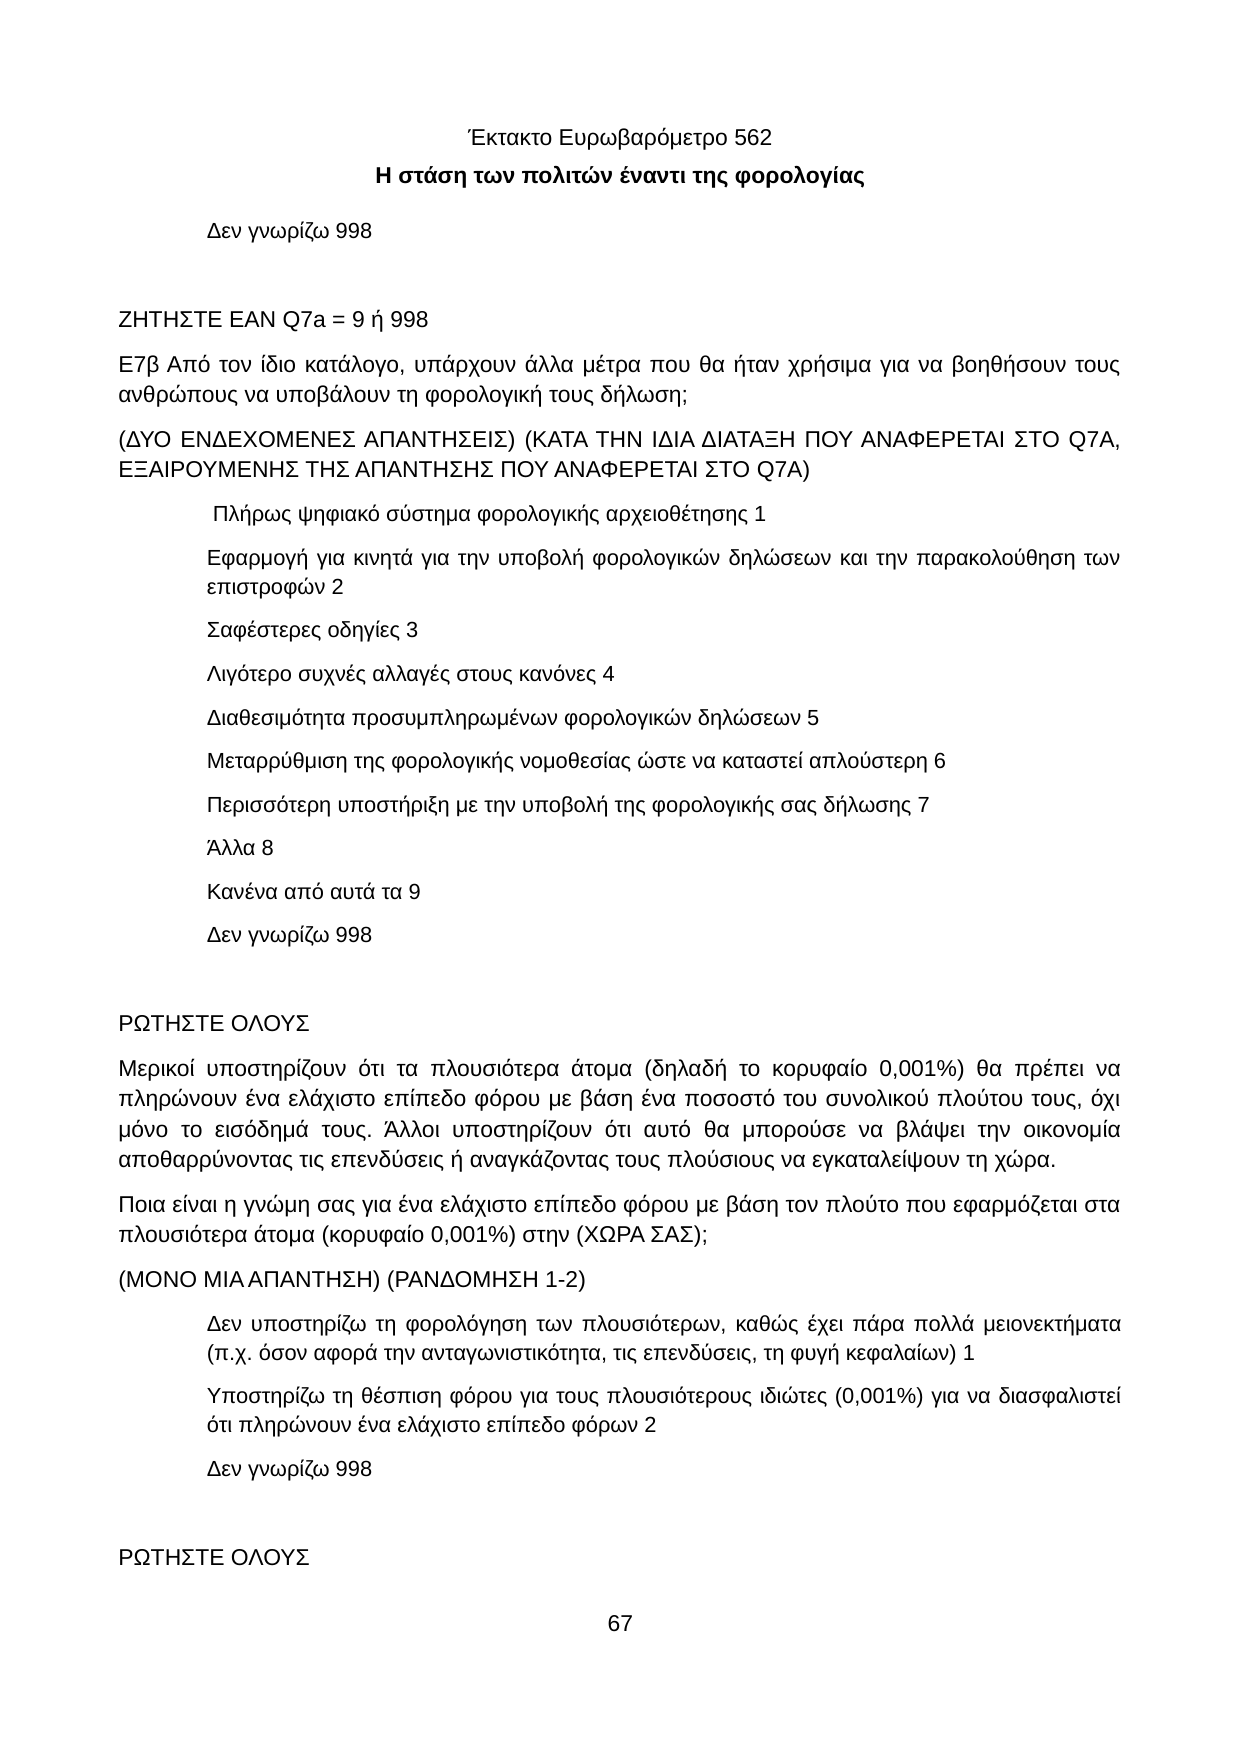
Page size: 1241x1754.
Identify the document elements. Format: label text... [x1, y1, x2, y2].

text Δεν γνωρίζω 998 [207, 218, 1122, 243]
text Σαφέστερες οδηγίες 3 [207, 617, 1122, 642]
text ΡΩΤΗΣΤΕ ΟΛΟΥΣ [118, 1544, 1122, 1570]
text Μεταρρύθμιση της φορολογικής νομοθεσίας ώστε να καταστεί απλούστερη 6 [207, 748, 1122, 773]
text (ΜΟΝΟ ΜΙΑ ΑΠΑΝΤΗΣΗ) (ΡΑΝΔΟΜΗΣΗ 1-2) [118, 1266, 1122, 1292]
text Διαθεσιμότητα προσυμπληρωμένων φορολογικών δηλώσεων 5 [207, 704, 1122, 729]
text Δεν γνωρίζω 998 [207, 1455, 1122, 1481]
text Δεν γνωρίζω 998 [207, 922, 1122, 947]
text Μερικοί υποστηρίζουν ότι τα πλουσιότερα άτομα (δηλαδή το κορυφαίο 0,001%) θα πρέπει να πληρώνουν ένα ελάχιστο επίπεδο φόρου με βάση ένα ποσοστό του συνολικού πλούτου τους, όχι μόνο το εισόδημά τους. Άλλοι υποστηρίζουν ότι αυτό θα μπορούσε να βλάψει την οικονομία αποθαρρύνοντας τις επενδύσεις ή αναγκάζοντας τους πλούσιους να εγκαταλείψουν τη χώρα. [118, 1055, 1122, 1172]
text ΡΩΤΗΣΤΕ ΟΛΟΥΣ [118, 1010, 1122, 1037]
text (ΔΥΟ ΕΝΔΕΧΟΜΕΝΕΣ ΑΠΑΝΤΗΣΕΙΣ) (ΚΑΤΑ ΤΗΝ ΙΔΙΑ ΔΙΑΤΑΞΗ ΠΟΥ ΑΝΑΦΕΡΕΤΑΙ ΣΤΟ Q7A, ΕΞΑΙΡΟΥΜΕΝΗΣ ΤΗΣ ΑΠΑΝΤΗΣΗΣ ΠΟΥ ΑΝΑΦΕΡΕΤΑΙ ΣΤΟ Q7A) [118, 426, 1122, 483]
text Εφαρμογή για κινητά για την υποβολή φορολογικών δηλώσεων και την παρακολούθηση των επιστροφών 2 [207, 545, 1122, 599]
text Κανένα από αυτά τα 9 [207, 878, 1122, 904]
text Ε7β Από τον ίδιο κατάλογο, υπάρχουν άλλα μέτρα που θα ήταν χρήσιμα για να βοηθήσουν τους ανθρώπους να υποβάλουν τη φορολογική τους δήλωση; [118, 351, 1122, 408]
text Δεν υποστηρίζω τη φορολόγηση των πλουσιότερων, καθώς έχει πάρα πολλά μειονεκτήματα (π.χ. όσον αφορά την ανταγωνιστικότητα, τις επενδύσεις, τη φυγή κεφαλαίων) 1 [207, 1310, 1122, 1364]
text Άλλα 8 [207, 835, 1122, 860]
text Ποια είναι η γνώμη σας για ένα ελάχιστο επίπεδο φόρου με βάση τον πλούτο που εφαρμόζεται στα πλουσιότερα άτομα (κορυφαίο 0,001%) στην (ΧΩΡΑ ΣΑΣ); [118, 1191, 1122, 1247]
text Πλήρως ψηφιακό σύστημα φορολογικής αρχειοθέτησης 1 [207, 501, 1122, 526]
text Λιγότερο συχνές αλλαγές στους κανόνες 4 [207, 661, 1122, 686]
text Υποστηρίζω τη θέσπιση φόρου για τους πλουσιότερους ιδιώτες (0,001%) για να διασφαλιστεί ότι πληρώνουν ένα ελάχιστο επίπεδο φόρων 2 [207, 1383, 1122, 1437]
text ΖΗΤΗΣΤΕ ΕΑΝ Q7a = 9 ή 998 [118, 306, 1122, 333]
text Περισσότερη υποστήριξη με την υποβολή της φορολογικής σας δήλωσης 7 [207, 791, 1122, 817]
